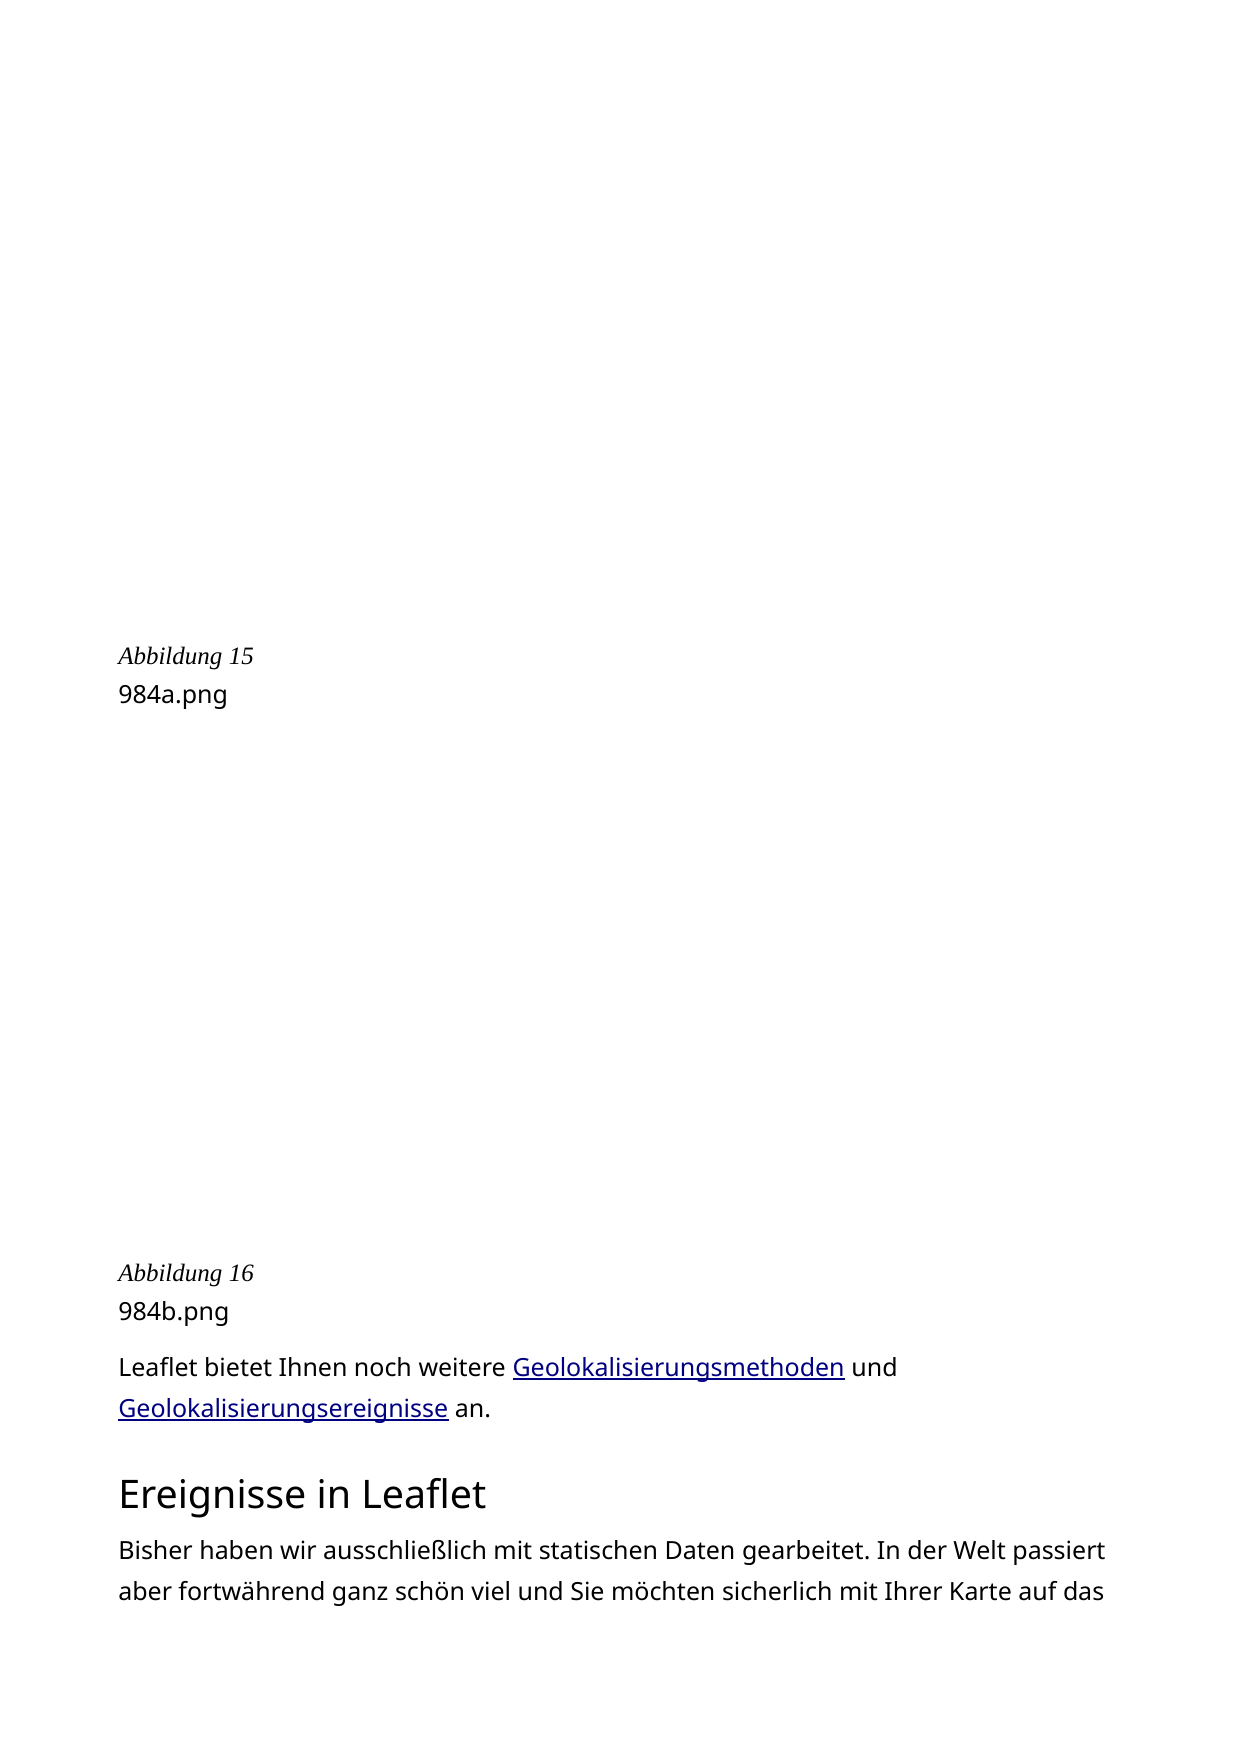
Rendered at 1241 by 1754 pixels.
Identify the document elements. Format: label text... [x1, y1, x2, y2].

text 984a.png [118, 670, 1122, 711]
text [118, 118, 1122, 131]
text Bisher haben wir ausschließlich mit statischen Daten gearbeitet. In der Welt passiert aber fortwährend ganz schön viel und Sie möchten sicherlich mit Ihrer Karte auf das [118, 1533, 1122, 1607]
text 984b.png [118, 1287, 1122, 1328]
text [118, 732, 1122, 745]
subtitle Ereignisse in Leaflet [118, 1466, 1122, 1520]
text Abbildung 16 [118, 745, 1122, 1287]
text Leaflet bietet Ihnen noch weitere Geolokalisierungsmethoden und Geolokalisierungsereignisse an. [118, 1349, 1122, 1424]
text Abbildung 15 [118, 131, 1122, 670]
